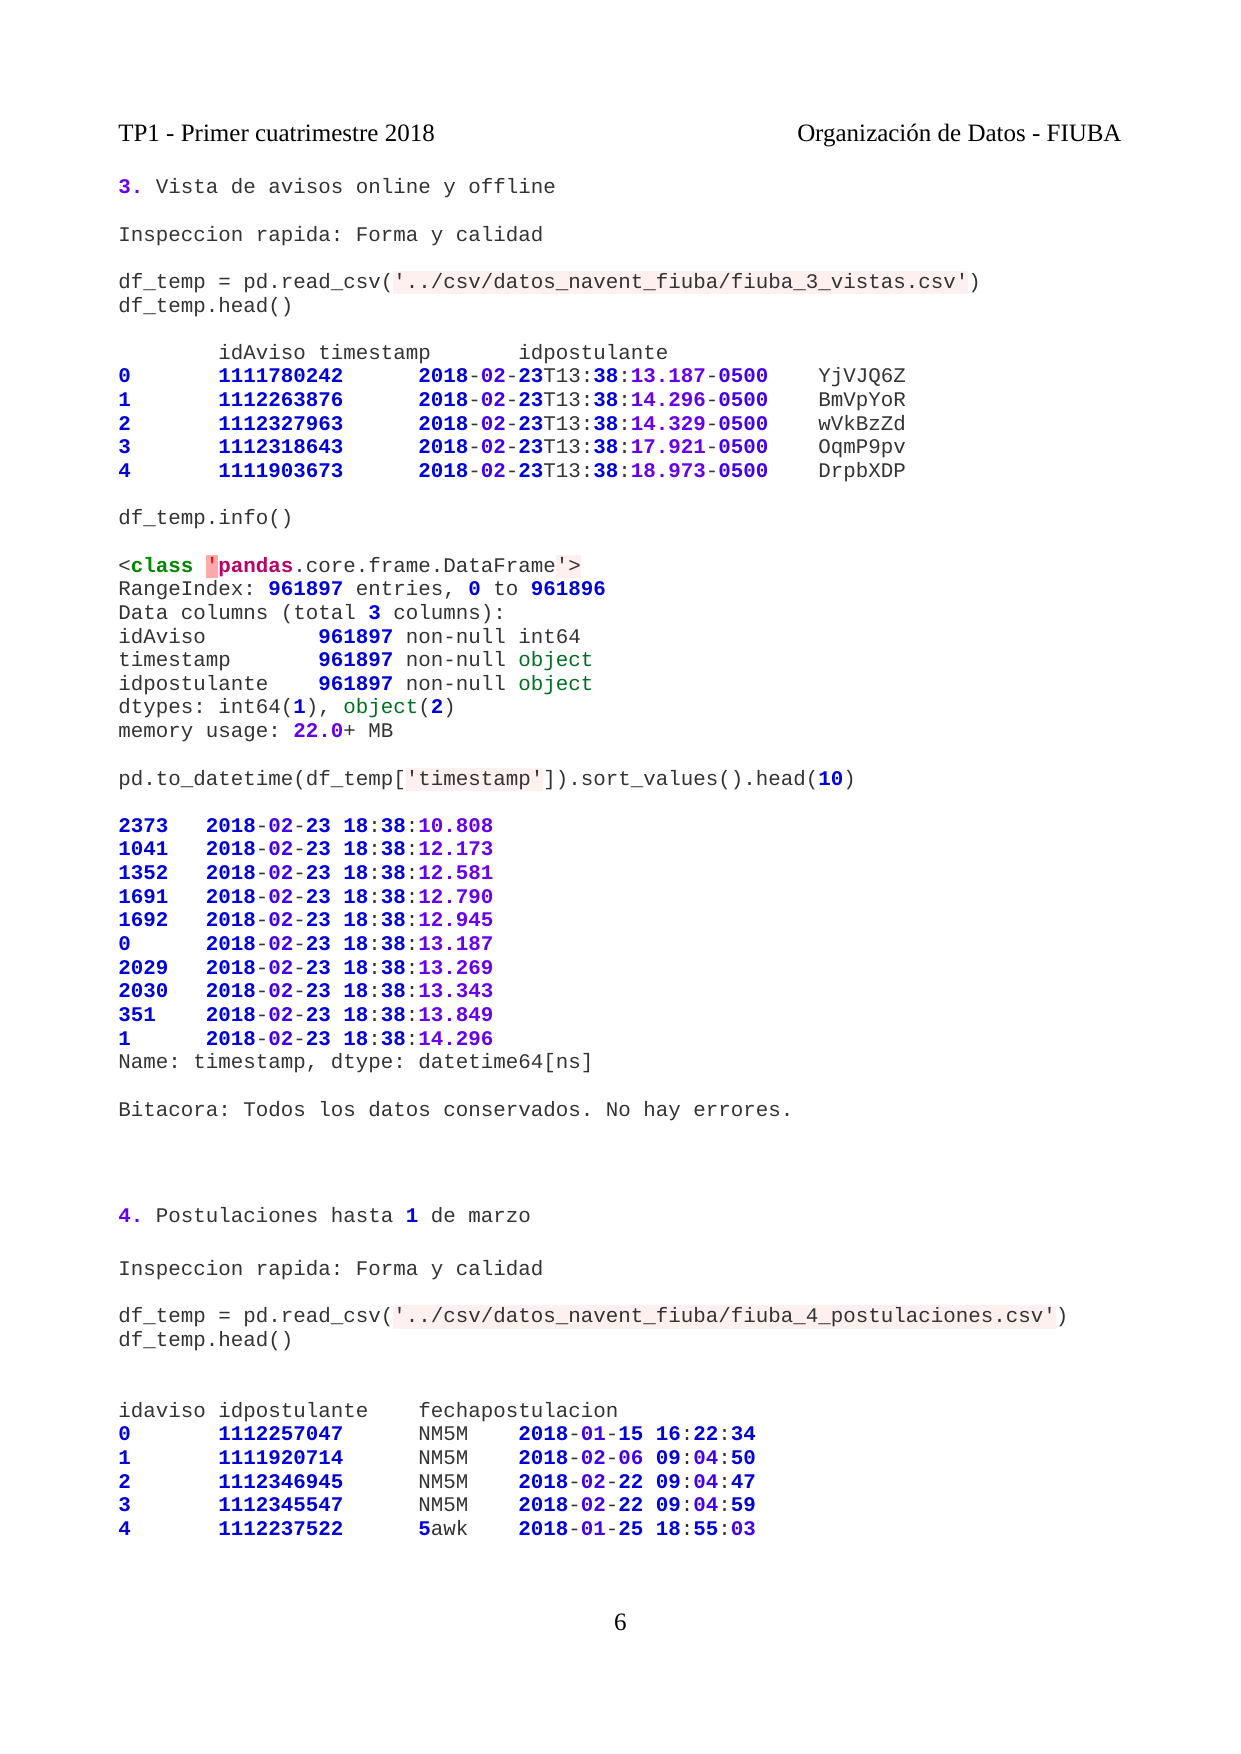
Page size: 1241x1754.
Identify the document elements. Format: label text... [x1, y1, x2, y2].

text pd.to_datetime(df_temp['timestamp']).sort_values().head(10) [118, 767, 1122, 791]
text 1 2018-02-23 18:38:14.296 [118, 1028, 1122, 1051]
text 1692 2018-02-23 18:38:12.945 [118, 909, 1122, 933]
text Inspeccion rapida: Forma y calidad [118, 224, 1122, 247]
text dtypes: int64(1), object(2) [118, 697, 1122, 720]
text 2029 2018-02-23 18:38:13.269 [118, 957, 1122, 980]
text 1 1111920714 NM5M 2018-02-06 09:04:50 [118, 1447, 1122, 1471]
text timestamp 961897 non-null object [118, 649, 1122, 673]
text 351 2018-02-23 18:38:13.849 [118, 1004, 1122, 1028]
text 1352 2018-02-23 18:38:12.581 [118, 862, 1122, 886]
text 2030 2018-02-23 18:38:13.343 [118, 980, 1122, 1004]
text Bitacora: Todos los datos conservados. No hay errores. [118, 1098, 1122, 1122]
text Name: timestamp, dtype: datetime64[ns] [118, 1051, 1122, 1075]
text 3. Vista de avisos online y offline [118, 176, 1122, 200]
text 4. Postulaciones hasta 1 de marzo [118, 1205, 1122, 1228]
text 1691 2018-02-23 18:38:12.790 [118, 886, 1122, 909]
text df_temp.info() [118, 507, 1122, 531]
text <class 'pandas.core.frame.DataFrame'> [118, 555, 1122, 578]
text df_temp = pd.read_csv('../csv/datos_navent_fiuba/fiuba_3_vistas.csv') [118, 271, 1122, 294]
text df_temp.head() [118, 1329, 1122, 1352]
text idaviso idpostulante fechapostulacion [118, 1400, 1122, 1423]
text 4 1112237522 5awk 2018-01-25 18:55:03 [118, 1518, 1122, 1542]
text 3 1112318643 2018-02-23T13:38:17.921-0500 OqmP9pv [118, 436, 1122, 460]
text 1 1112263876 2018-02-23T13:38:14.296-0500 BmVpYoR [118, 389, 1122, 413]
text 3 1112345547 NM5M 2018-02-22 09:04:59 [118, 1494, 1122, 1518]
text 0 2018-02-23 18:38:13.187 [118, 933, 1122, 957]
text df_temp = pd.read_csv('../csv/datos_navent_fiuba/fiuba_4_postulaciones.csv') [118, 1305, 1122, 1329]
text df_temp.head() [118, 294, 1122, 318]
text RangeIndex: 961897 entries, 0 to 961896 [118, 578, 1122, 602]
text 4 1111903673 2018-02-23T13:38:18.973-0500 DrpbXDP [118, 460, 1122, 484]
text Data columns (total 3 columns): [118, 602, 1122, 626]
text idpostulante 961897 non-null object [118, 673, 1122, 697]
text 0 1111780242 2018-02-23T13:38:13.187-0500 YjVJQ6Z [118, 366, 1122, 389]
text 1041 2018-02-23 18:38:12.173 [118, 838, 1122, 862]
text idAviso 961897 non-null int64 [118, 626, 1122, 649]
text idAviso timestamp idpostulante [118, 342, 1122, 366]
text 2 1112327963 2018-02-23T13:38:14.329-0500 wVkBzZd [118, 413, 1122, 436]
text Inspeccion rapida: Forma y calidad [118, 1258, 1122, 1282]
text 0 1112257047 NM5M 2018-01-15 16:22:34 [118, 1423, 1122, 1447]
text 2 1112346945 NM5M 2018-02-22 09:04:47 [118, 1471, 1122, 1494]
text 2373 2018-02-23 18:38:10.808 [118, 815, 1122, 838]
text memory usage: 22.0+ MB [118, 720, 1122, 744]
